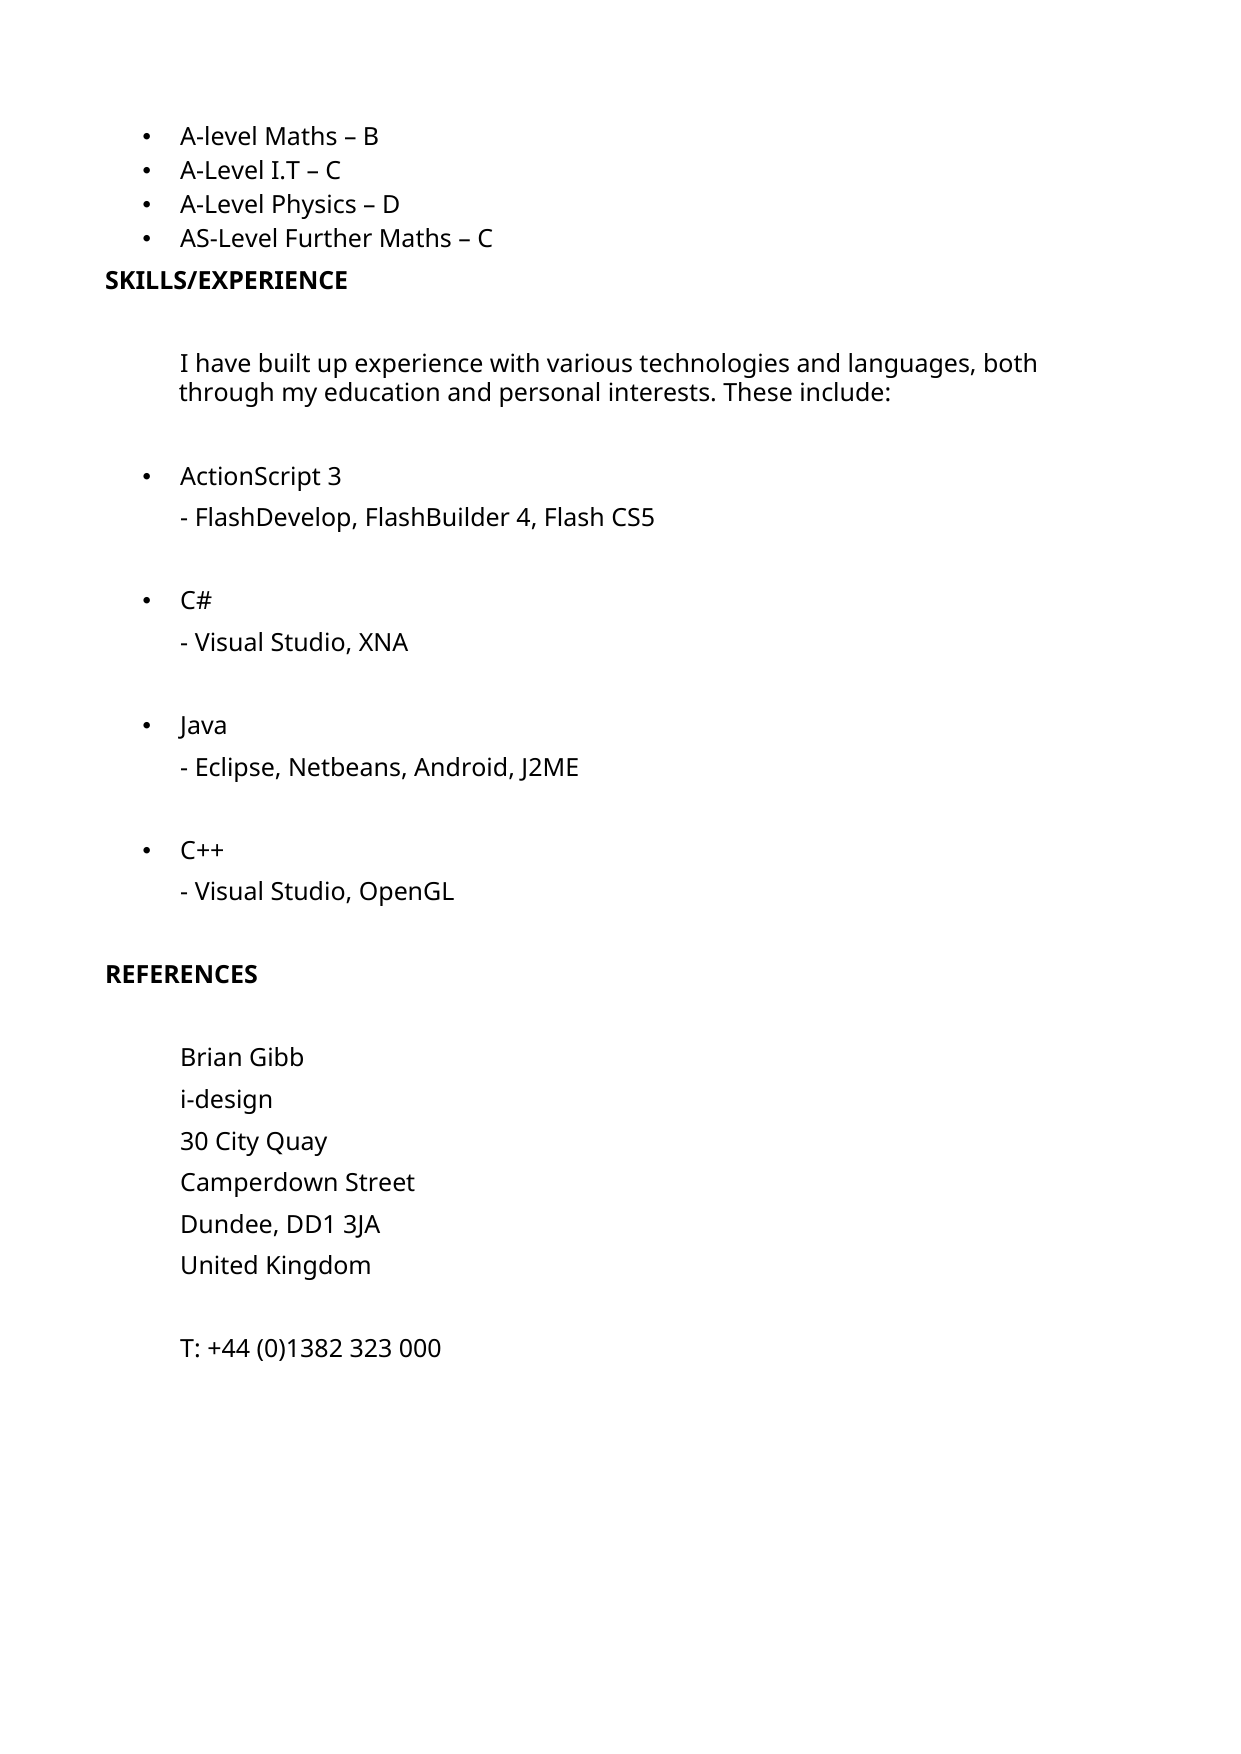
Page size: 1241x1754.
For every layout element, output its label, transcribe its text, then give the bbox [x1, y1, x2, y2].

list - Visual Studio, XNA [142, 624, 1135, 658]
text T: +44 (0)1382 323 000 [105, 1331, 1120, 1365]
text Dundee, DD1 3JA [105, 1206, 1120, 1240]
text I have built up experience with various technologies and languages, both through my education and personal interests. These include: [178, 345, 1121, 409]
text 30 City Quay [105, 1123, 1120, 1157]
list AS-Level Further Maths – C [142, 221, 1135, 255]
list Java [142, 708, 1135, 742]
list C# [142, 583, 1135, 617]
text i-design [105, 1082, 1120, 1116]
list - Visual Studio, OpenGL [142, 874, 1135, 908]
list A-Level I.T – C [142, 153, 1135, 187]
list C++ [142, 832, 1135, 866]
text Camperdown Street [105, 1165, 1120, 1199]
text Brian Gibb [105, 1040, 1120, 1074]
text REFERENCES [105, 957, 1120, 991]
text United Kingdom [105, 1248, 1120, 1282]
list ActionScript 3 [142, 458, 1135, 492]
list A-Level Physics – D [142, 187, 1135, 221]
text SKILLS/EXPERIENCE [105, 262, 1120, 296]
list A-level Maths – B [142, 118, 1135, 153]
list - Eclipse, Netbeans, Android, J2ME [142, 749, 1135, 783]
list - FlashDevelop, FlashBuilder 4, Flash CS5 [142, 500, 1135, 534]
